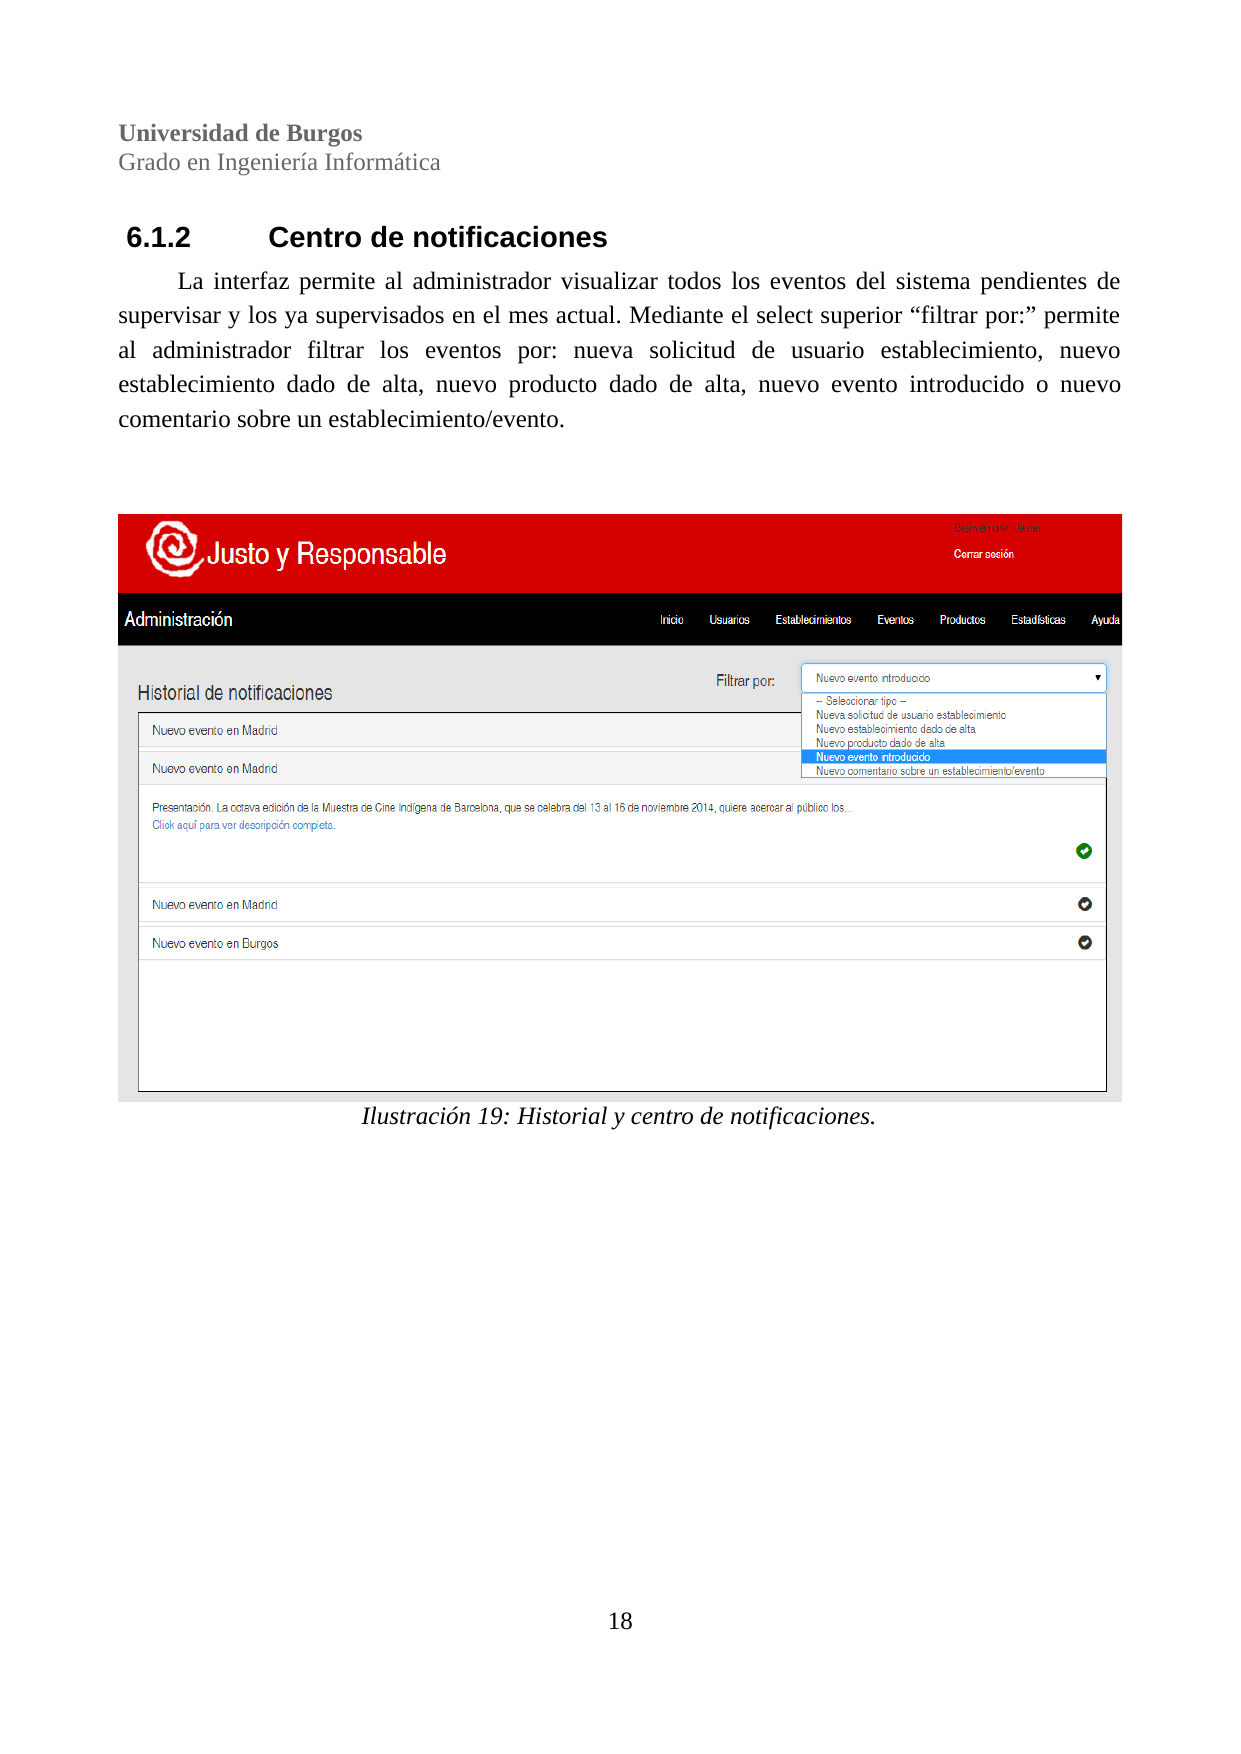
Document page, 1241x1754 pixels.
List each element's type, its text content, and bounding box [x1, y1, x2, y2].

subtitle Centro de notificaciones [118, 220, 1122, 253]
text La interfaz permite al administrador visualizar todos los eventos del sistema pendientes de supervisar y los ya supervisados en el mes actual. Mediante el select superior “filtrar por:” permite al administrador filtrar los eventos por: nueva solicitud de usuario establecimiento, nuevo establecimiento dado de alta, nuevo producto dado de alta, nuevo evento introducido o nuevo comentario sobre un establecimiento/evento. [118, 266, 1122, 432]
text Ilustración 19: Historial y centro de notificaciones. [118, 1102, 1122, 1130]
picture [118, 514, 1123, 1102]
